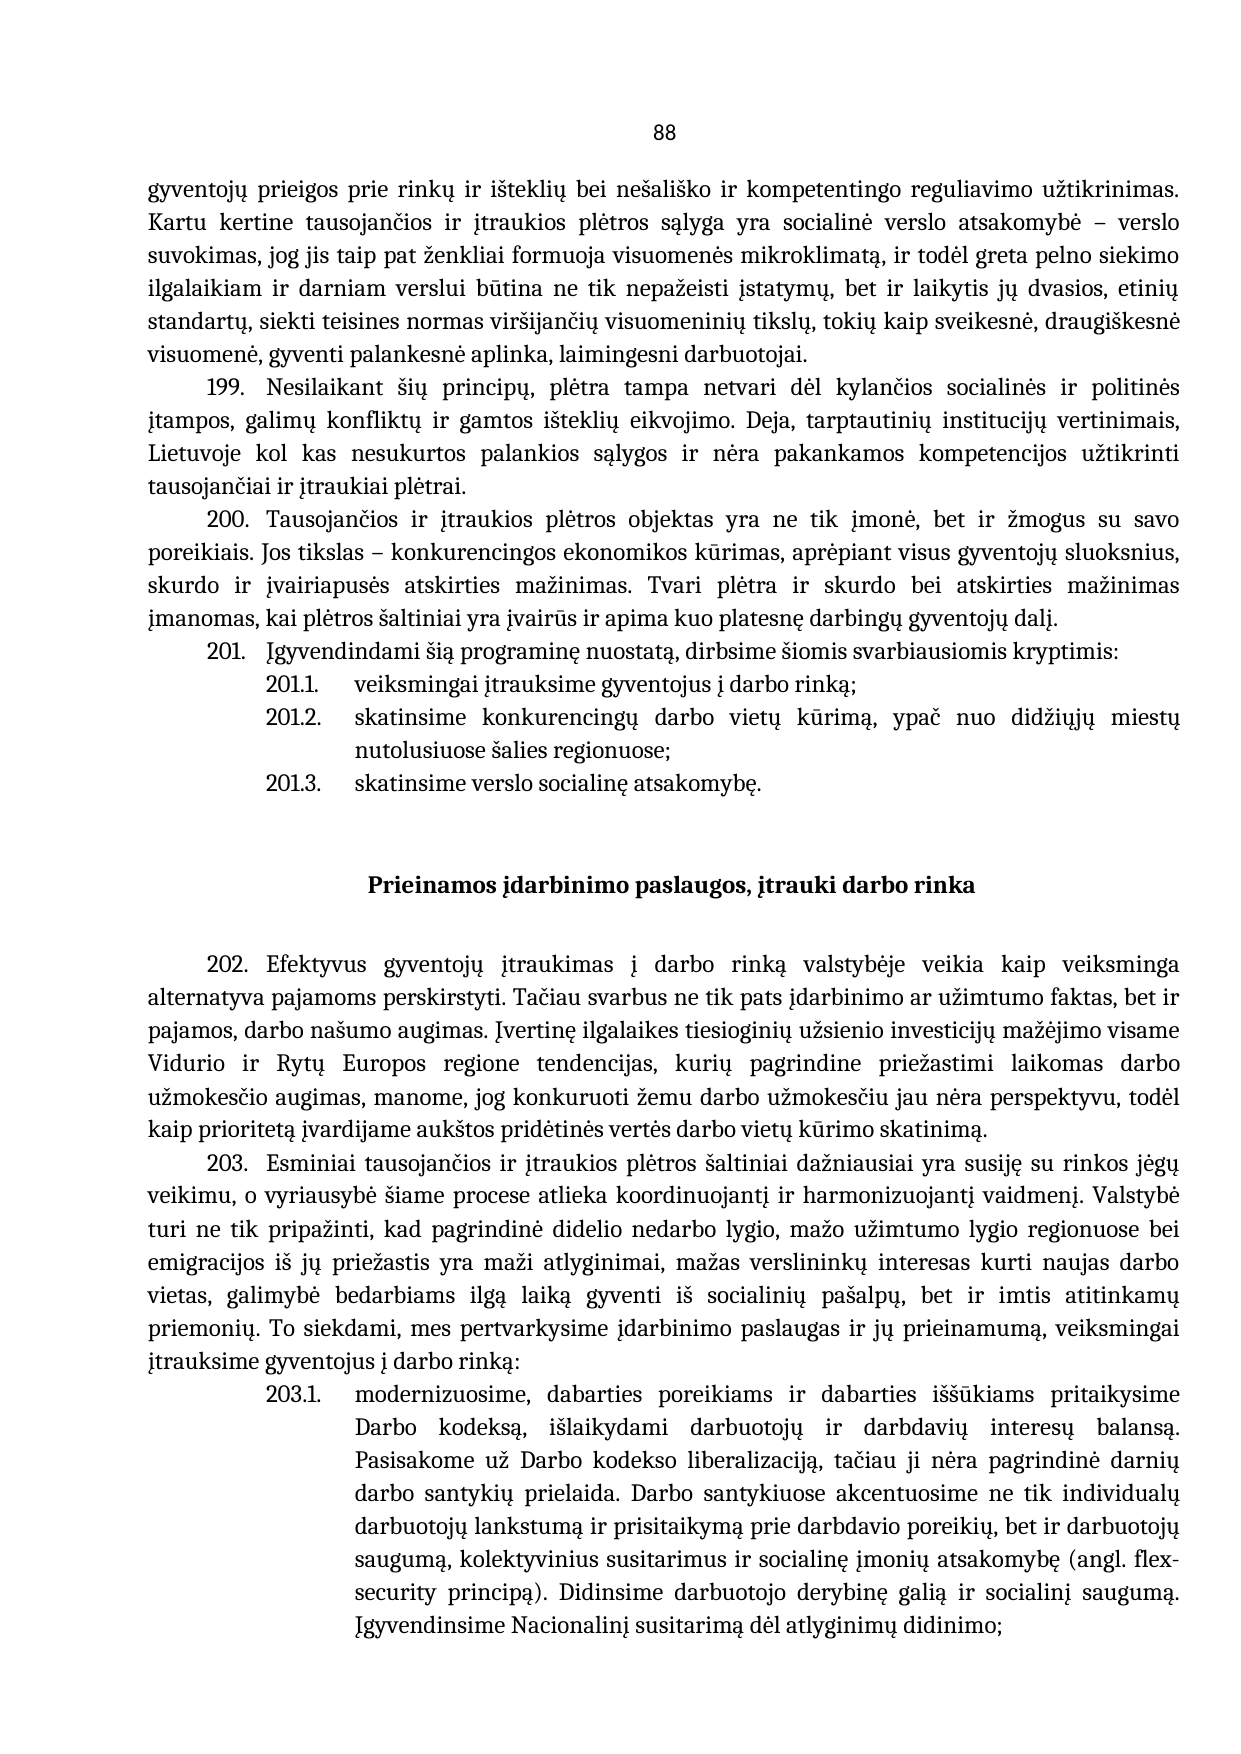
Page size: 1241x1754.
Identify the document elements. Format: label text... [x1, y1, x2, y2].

text 202. Efektyvus gyventojų įtraukimas į darbo rinką valstybėje veikia kaip veiksminga alternatyva pajamoms perskirstyti. Tačiau svarbus ne tik pats įdarbinimo ar užimtumo faktas, bet ir pajamos, darbo našumo augimas. Įvertinę ilgalaikes tiesioginių užsienio investicijų mažėjimo visame Vidurio ir Rytų Europos regione tendencijas, kurių pagrindine priežastimi laikomas darbo užmokesčio augimas, manome, jog konkuruoti žemu darbo užmokesčiu jau nėra perspektyvu, todėl kaip prioritetą įvardijame aukštos pridėtinės vertės darbo vietų kūrimo skatinimą. [148, 950, 1181, 1144]
text 203.1. modernizuosime, dabarties poreikiams ir dabarties iššūkiams pritaikysime Darbo kodeksą, išlaikydami darbuotojų ir darbdavių interesų balansą. Pasisakome už Darbo kodekso liberalizaciją, tačiau ji nėra pagrindinė darnių darbo santykių prielaida. Darbo santykiuose akcentuosime ne tik individualų darbuotojų lankstumą ir prisitaikymą prie darbdavio poreikių, bet ir darbuotojų saugumą, kolektyvinius susitarimus ir socialinę įmonių atsakomybę (angl. flex-security principą). Didinsime darbuotojo derybinę galią ir socialinį saugumą. Įgyvendinsime Nacionalinį susitarimą dėl atlyginimų didinimo; [266, 1379, 1181, 1639]
subtitle Prieinamos įdarbinimo paslaugos, įtrauki darbo rinka [162, 871, 1181, 899]
text gyventojų prieigos prie rinkų ir išteklių bei nešališko ir kompetentingo reguliavimo užtikrinimas. Kartu kertine tausojančios ir įtraukios plėtros sąlyga yra socialinė verslo atsakomybė – verslo suvokimas, jog jis taip pat ženkliai formuoja visuomenės mikroklimatą, ir todėl greta pelno siekimo ilgalaikiam ir darniam verslui būtina ne tik nepažeisti įstatymų, bet ir laikytis jų dvasios, etinių standartų, siekti teisines normas viršijančių visuomeninių tikslų, tokių kaip sveikesnė, draugiškesnė visuomenė, gyventi palankesnė aplinka, laimingesni darbuotojai. [148, 175, 1181, 369]
text 201. Įgyvendindami šią programinę nuostatą, dirbsime šiomis svarbiausiomis kryptimis: [148, 637, 1181, 666]
text 201.3. skatinsime verslo socialinę atsakomybę. [266, 769, 1181, 798]
text 203. Esminiai tausojančios ir įtraukios plėtros šaltiniai dažniausiai yra susiję su rinkos jėgų veikimu, o vyriausybė šiame procese atlieka koordinuojantį ir harmonizuojantį vaidmenį. Valstybė turi ne tik pripažinti, kad pagrindinė didelio nedarbo lygio, mažo užimtumo lygio regionuose bei emigracijos iš jų priežastis yra maži atlyginimai, mažas verslininkų interesas kurti naujas darbo vietas, galimybė bedarbiams ilgą laiką gyventi iš socialinių pašalpų, bet ir imtis atitinkamų priemonių. To siekdami, mes pertvarkysime įdarbinimo paslaugas ir jų prieinamumą, veiksmingai įtrauksime gyventojus į darbo rinką: [148, 1148, 1181, 1375]
text 201.1. veiksmingai įtrauksime gyventojus į darbo rinką; [266, 670, 1181, 699]
text 200. Tausojančios ir įtraukios plėtros objektas yra ne tik įmonė, bet ir žmogus su savo poreikiais. Jos tikslas – konkurencingos ekonomikos kūrimas, aprėpiant visus gyventojų sluoksnius, skurdo ir įvairiapusės atskirties mažinimas. Tvari plėtra ir skurdo bei atskirties mažinimas įmanomas, kai plėtros šaltiniai yra įvairūs ir apima kuo platesnę darbingų gyventojų dalį. [148, 505, 1181, 633]
text 201.2. skatinsime konkurencingų darbo vietų kūrimą, ypač nuo didžiųjų miestų nutolusiuose šalies regionuose; [266, 703, 1181, 765]
text 199. Nesilaikant šių principų, plėtra tampa netvari dėl kylančios socialinės ir politinės įtampos, galimų konfliktų ir gamtos išteklių eikvojimo. Deja, tarptautinių institucijų vertinimais, Lietuvoje kol kas nesukurtos palankios sąlygos ir nėra pakankamos kompetencijos užtikrinti tausojančiai ir įtraukiai plėtrai. [148, 373, 1181, 501]
